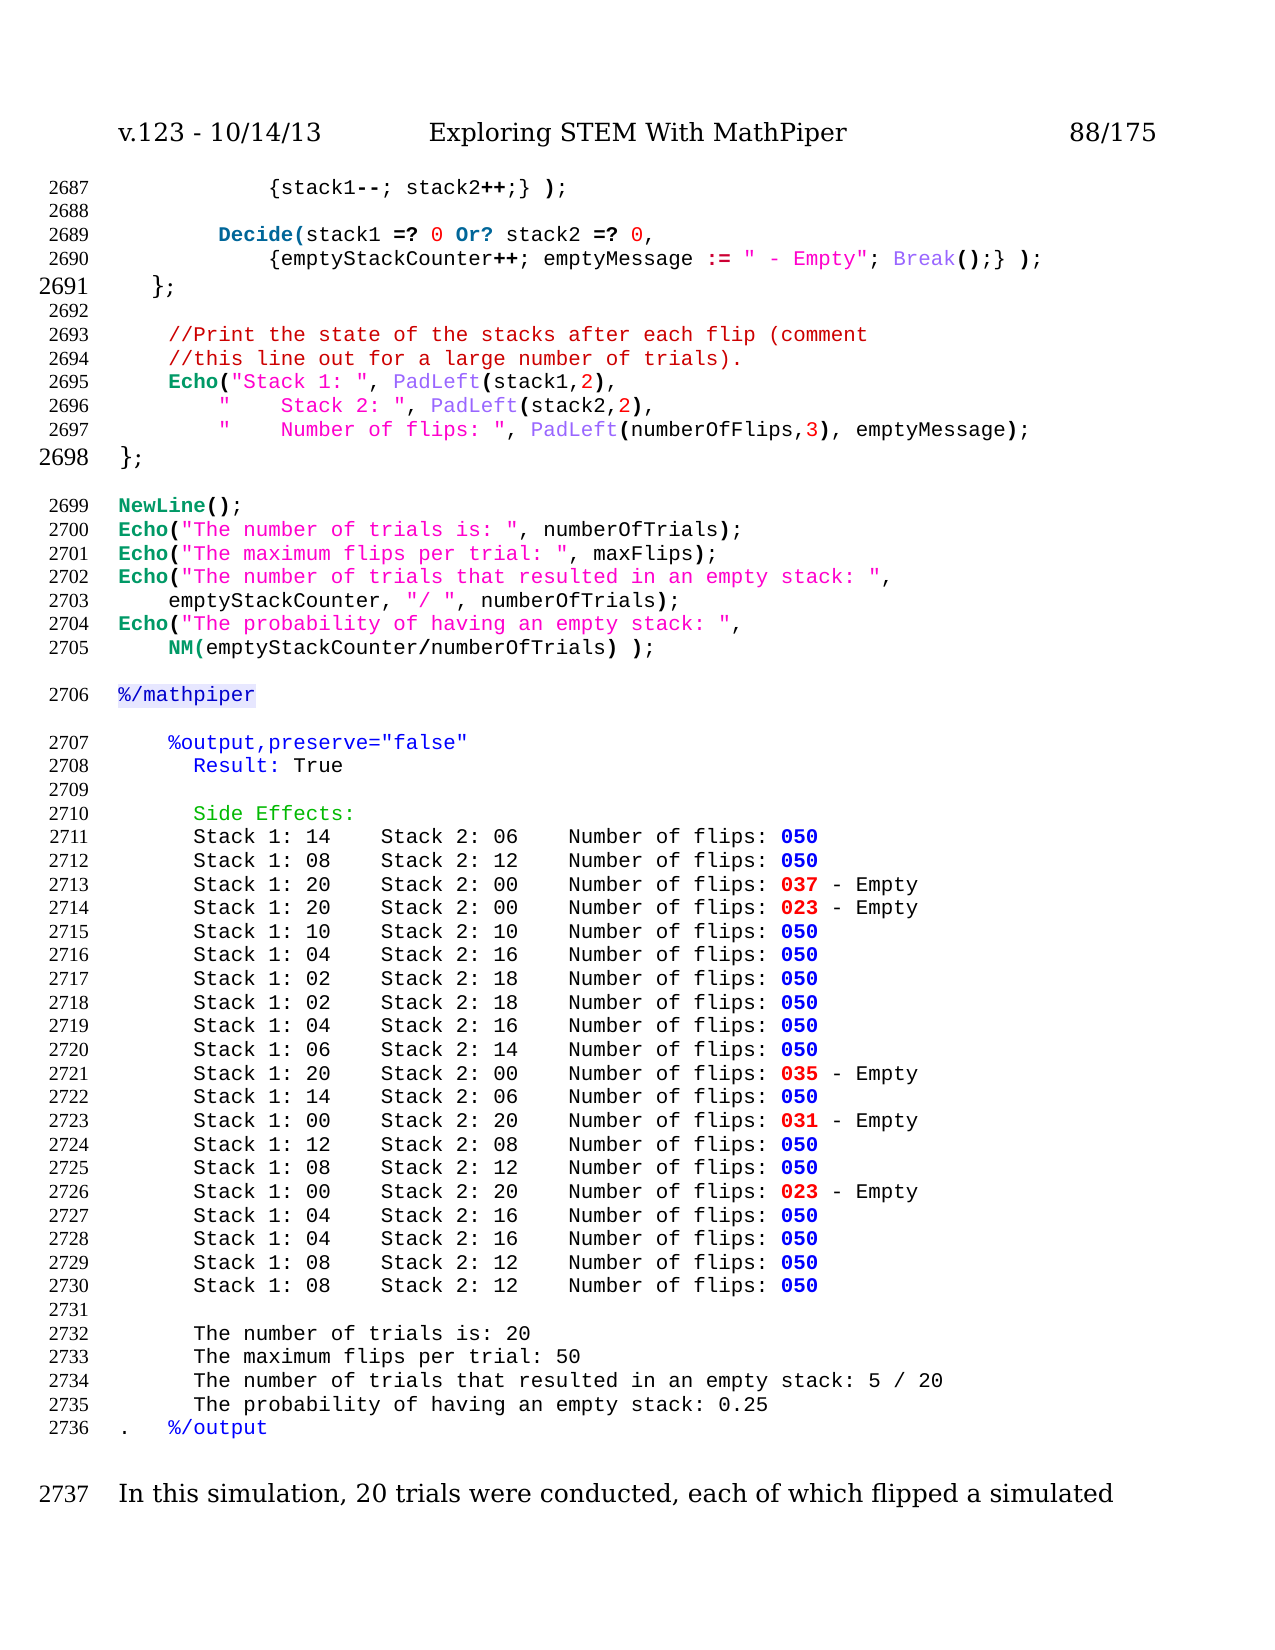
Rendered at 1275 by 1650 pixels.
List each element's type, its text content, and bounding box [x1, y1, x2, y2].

text The maximum flips per trial: 50 [118, 1346, 1157, 1370]
text Stack 1: 04 Stack 2: 16 Number of flips: 050 [118, 1015, 1157, 1039]
text Stack 1: 02 Stack 2: 18 Number of flips: 050 [118, 992, 1157, 1015]
text Stack 1: 04 Stack 2: 16 Number of flips: 050 [118, 944, 1157, 968]
text %output,preserve="false" [118, 732, 1157, 755]
text {stack1--; stack2++;} ); [118, 177, 1157, 200]
text Stack 1: 14 Stack 2: 06 Number of flips: 050 [118, 1086, 1157, 1110]
text " Number of flips: ", PadLeft(numberOfFlips,3), emptyMessage); [118, 419, 1157, 442]
text Side Effects: [118, 803, 1157, 826]
text Stack 1: 04 Stack 2: 16 Number of flips: 050 [118, 1228, 1157, 1252]
text In this simulation, 20 trials were conducted, each of which flipped a simulated [118, 1479, 1157, 1509]
text Stack 1: 00 Stack 2: 20 Number of flips: 031 - Empty [118, 1110, 1157, 1134]
text Echo("Stack 1: ", PadLeft(stack1,2), [118, 371, 1157, 395]
text Echo("The maximum flips per trial: ", maxFlips); [118, 542, 1157, 566]
text NewLine(); [118, 495, 1157, 519]
text emptyStackCounter, "/ ", numberOfTrials); [118, 590, 1157, 613]
text Stack 1: 00 Stack 2: 20 Number of flips: 023 - Empty [118, 1181, 1157, 1204]
text Stack 1: 08 Stack 2: 12 Number of flips: 050 [118, 1276, 1157, 1299]
text Stack 1: 08 Stack 2: 12 Number of flips: 050 [118, 850, 1157, 873]
text The number of trials is: 20 [118, 1323, 1157, 1346]
text NM(emptyStackCounter/numberOfTrials) ); [118, 637, 1157, 661]
text }; [118, 442, 1157, 472]
text //Print the state of the stacks after each flip (comment [118, 324, 1157, 348]
text //this line out for a large number of trials). [118, 348, 1157, 371]
text Stack 1: 12 Stack 2: 08 Number of flips: 050 [118, 1134, 1157, 1157]
text The probability of having an empty stack: 0.25 [118, 1394, 1157, 1417]
text Result: True [118, 755, 1157, 779]
text Stack 1: 08 Stack 2: 12 Number of flips: 050 [118, 1157, 1157, 1181]
text . %/output [118, 1417, 1157, 1441]
text Stack 1: 20 Stack 2: 00 Number of flips: 023 - Empty [118, 897, 1157, 921]
text Decide(stack1 =? 0 Or? stack2 =? 0, [118, 224, 1157, 248]
text {emptyStackCounter++; emptyMessage := " - Empty"; Break();} ); [118, 248, 1157, 271]
text %/mathpiper [118, 684, 1157, 708]
text Stack 1: 20 Stack 2: 00 Number of flips: 037 - Empty [118, 873, 1157, 897]
text Stack 1: 14 Stack 2: 06 Number of flips: 050 [118, 826, 1157, 850]
text Stack 1: 02 Stack 2: 18 Number of flips: 050 [118, 968, 1157, 992]
text Stack 1: 06 Stack 2: 14 Number of flips: 050 [118, 1039, 1157, 1063]
text Stack 1: 04 Stack 2: 16 Number of flips: 050 [118, 1204, 1157, 1228]
text Stack 1: 08 Stack 2: 12 Number of flips: 050 [118, 1252, 1157, 1276]
text Stack 1: 20 Stack 2: 00 Number of flips: 035 - Empty [118, 1063, 1157, 1086]
text Echo("The probability of having an empty stack: ", [118, 613, 1157, 637]
text The number of trials that resulted in an empty stack: 5 / 20 [118, 1370, 1157, 1394]
text }; [118, 271, 1157, 301]
text " Stack 2: ", PadLeft(stack2,2), [118, 395, 1157, 419]
text Stack 1: 10 Stack 2: 10 Number of flips: 050 [118, 921, 1157, 944]
text Echo("The number of trials that resulted in an empty stack: ", [118, 566, 1157, 590]
text Echo("The number of trials is: ", numberOfTrials); [118, 519, 1157, 542]
